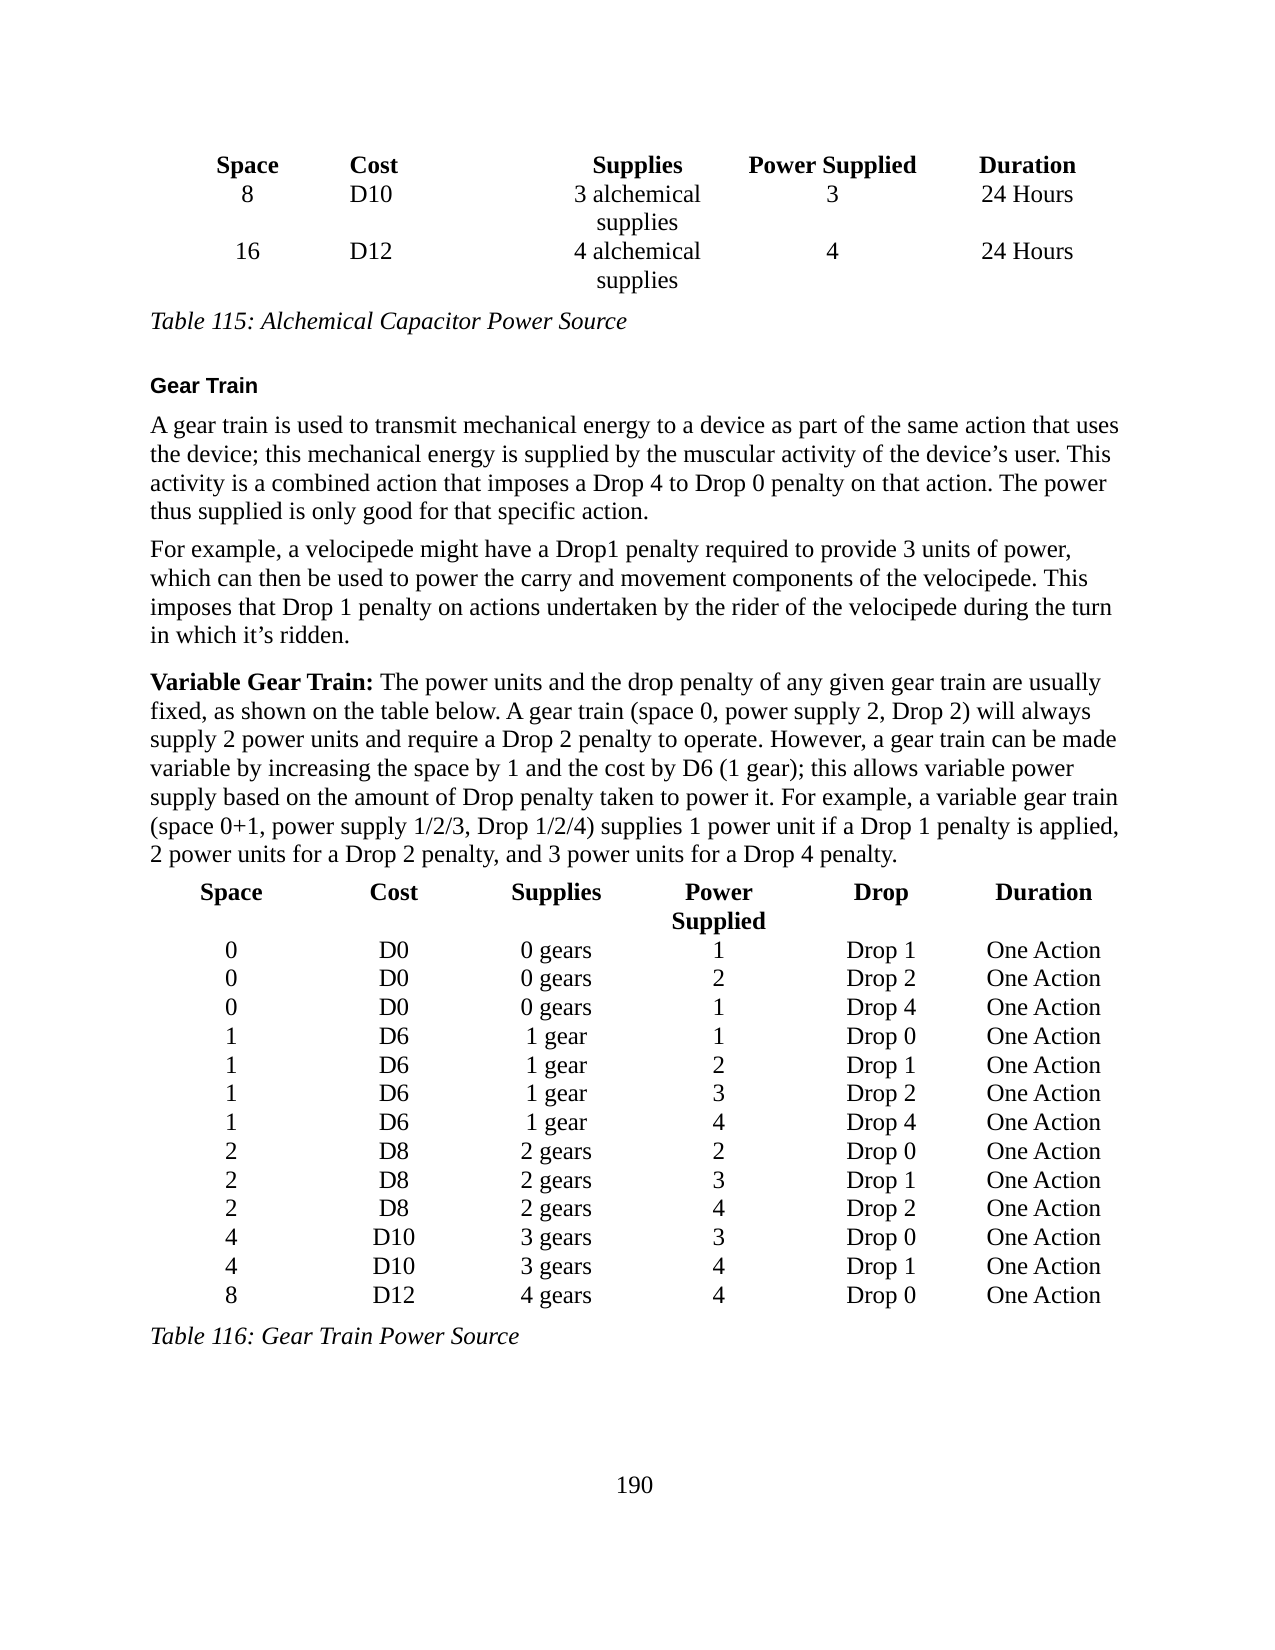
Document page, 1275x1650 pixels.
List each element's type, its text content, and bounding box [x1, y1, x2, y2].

table_cell D8 [313, 1136, 475, 1165]
table_cell D6 [313, 1079, 475, 1107]
table_cell 2 gears [475, 1136, 637, 1165]
table_header Power Supplied [638, 877, 800, 935]
table_cell 4 [735, 236, 930, 294]
table_cell 3 [735, 179, 930, 236]
table_cell 2 gears [475, 1194, 637, 1222]
table_cell D0 [313, 935, 475, 963]
table_cell 0 gears [475, 935, 637, 963]
table_cell 4 [638, 1280, 800, 1308]
table_cell 4 [638, 1194, 800, 1222]
table_cell 24 Hours [930, 236, 1125, 294]
table_cell Drop 0 [800, 1280, 962, 1308]
table_cell D0 [313, 992, 475, 1021]
table_cell 1 [150, 1107, 312, 1136]
table_cell 2 [638, 1050, 800, 1078]
table_cell 2 [638, 1136, 800, 1165]
text Variable Gear Train: The power units and the drop penalty of any given gear train are usually fixed, as shown on the table below. A gear train (space 0, power supply 2, Drop 2) will always supply 2 power units and require a Drop 2 penalty to operate. However, a gear train can be made variable by increasing the space by 1 and the cost by D6 (1 gear); this allows variable power supply based on the amount of Drop penalty taken to power it. For example, a variable gear train (space 0+1, power supply 1/2/3, Drop 1/2/4) supplies 1 power unit if a Drop 1 penalty is applied, 2 power units for a Drop 2 penalty, and 3 power units for a Drop 4 penalty. [150, 667, 1125, 868]
table_cell D6 [313, 1107, 475, 1136]
table_cell Drop 1 [800, 1050, 962, 1078]
table_cell 1 [638, 992, 800, 1021]
table_cell 4 [638, 1251, 800, 1280]
table_cell One Action [963, 1050, 1125, 1078]
table_cell 1 [150, 1021, 312, 1050]
table_header Duration [963, 877, 1125, 935]
table_cell One Action [963, 1280, 1125, 1308]
table_cell 3 alchemical supplies [540, 179, 735, 236]
table_cell 1 gear [475, 1021, 637, 1050]
table_cell 4 [150, 1222, 312, 1251]
table_cell 2 [150, 1165, 312, 1193]
table_cell One Action [963, 992, 1125, 1021]
table_cell 3 gears [475, 1251, 637, 1280]
table_cell 4 gears [475, 1280, 637, 1308]
table_header Power Supplied [735, 150, 930, 179]
table_header Space [150, 150, 345, 179]
table_cell Drop 0 [800, 1222, 962, 1251]
table_cell 8 [150, 1280, 312, 1308]
table_header Drop [800, 877, 962, 935]
table_cell One Action [963, 1136, 1125, 1165]
table_cell 4 [150, 1251, 312, 1280]
table_cell 0 [150, 935, 312, 963]
text For example, a velocipede might have a Drop1 penalty required to provide 3 units of power, which can then be used to power the carry and movement components of the velocipede. This imposes that Drop 1 penalty on actions undertaken by the rider of the velocipede during the turn in which it’s ridden. [150, 534, 1125, 649]
table_cell D10 [345, 179, 540, 236]
table_cell 2 [150, 1136, 312, 1165]
table_cell One Action [963, 1222, 1125, 1251]
table_header Cost [313, 877, 475, 935]
table_cell One Action [963, 1165, 1125, 1193]
table_cell 2 [150, 1194, 312, 1222]
table_cell Drop 0 [800, 1136, 962, 1165]
table_header Duration [930, 150, 1125, 179]
table_cell Drop 1 [800, 1165, 962, 1193]
table_cell One Action [963, 1251, 1125, 1280]
table_cell One Action [963, 1079, 1125, 1107]
table_cell 1 [150, 1050, 312, 1078]
table_cell 4 alchemical supplies [540, 236, 735, 294]
table_cell 0 [150, 992, 312, 1021]
table_cell D10 [313, 1222, 475, 1251]
table_cell 1 gear [475, 1107, 637, 1136]
table_cell Drop 2 [800, 964, 962, 992]
table_cell 8 [150, 179, 345, 236]
text Table 116: Gear Train Power Source [150, 1321, 1125, 1350]
table_cell D6 [313, 1021, 475, 1050]
table_cell D8 [313, 1194, 475, 1222]
table_cell 1 [150, 1079, 312, 1107]
subtitle Gear Train [150, 372, 1125, 398]
table_cell Drop 4 [800, 992, 962, 1021]
table_header Space [150, 877, 312, 935]
table_cell D6 [313, 1050, 475, 1078]
table_cell 0 [150, 964, 312, 992]
table_cell Drop 1 [800, 935, 962, 963]
table_cell 1 [638, 935, 800, 963]
table_cell 2 [638, 964, 800, 992]
table_cell D12 [313, 1280, 475, 1308]
table_cell One Action [963, 1021, 1125, 1050]
table_cell 1 gear [475, 1050, 637, 1078]
table_cell Drop 1 [800, 1251, 962, 1280]
table_cell D8 [313, 1165, 475, 1193]
table_cell 3 [638, 1222, 800, 1251]
table_header Supplies [475, 877, 637, 935]
table_cell 1 [638, 1021, 800, 1050]
table_cell 4 [638, 1107, 800, 1136]
table_header Supplies [540, 150, 735, 179]
table_cell Drop 0 [800, 1021, 962, 1050]
text A gear train is used to transmit mechanical energy to a device as part of the same action that uses the device; this mechanical energy is supplied by the muscular activity of the device’s user. This activity is a combined action that imposes a Drop 4 to Drop 0 penalty on that action. The power thus supplied is only good for that specific action. [150, 410, 1125, 525]
table_cell One Action [963, 964, 1125, 992]
table_cell D0 [313, 964, 475, 992]
table_cell One Action [963, 935, 1125, 963]
table_cell D10 [313, 1251, 475, 1280]
text Table 115: Alchemical Capacitor Power Source [150, 306, 1125, 335]
table_cell 0 gears [475, 964, 637, 992]
table_cell Drop 4 [800, 1107, 962, 1136]
table_cell 0 gears [475, 992, 637, 1021]
table_cell One Action [963, 1194, 1125, 1222]
table_cell 24 Hours [930, 179, 1125, 236]
table_cell 3 [638, 1079, 800, 1107]
table_cell 1 gear [475, 1079, 637, 1107]
table_header Cost [345, 150, 540, 179]
table_cell 3 [638, 1165, 800, 1193]
table_cell D12 [345, 236, 540, 294]
table_cell One Action [963, 1107, 1125, 1136]
table_cell Drop 2 [800, 1079, 962, 1107]
table_cell 2 gears [475, 1165, 637, 1193]
table_cell 16 [150, 236, 345, 294]
table_cell 3 gears [475, 1222, 637, 1251]
table_cell Drop 2 [800, 1194, 962, 1222]
